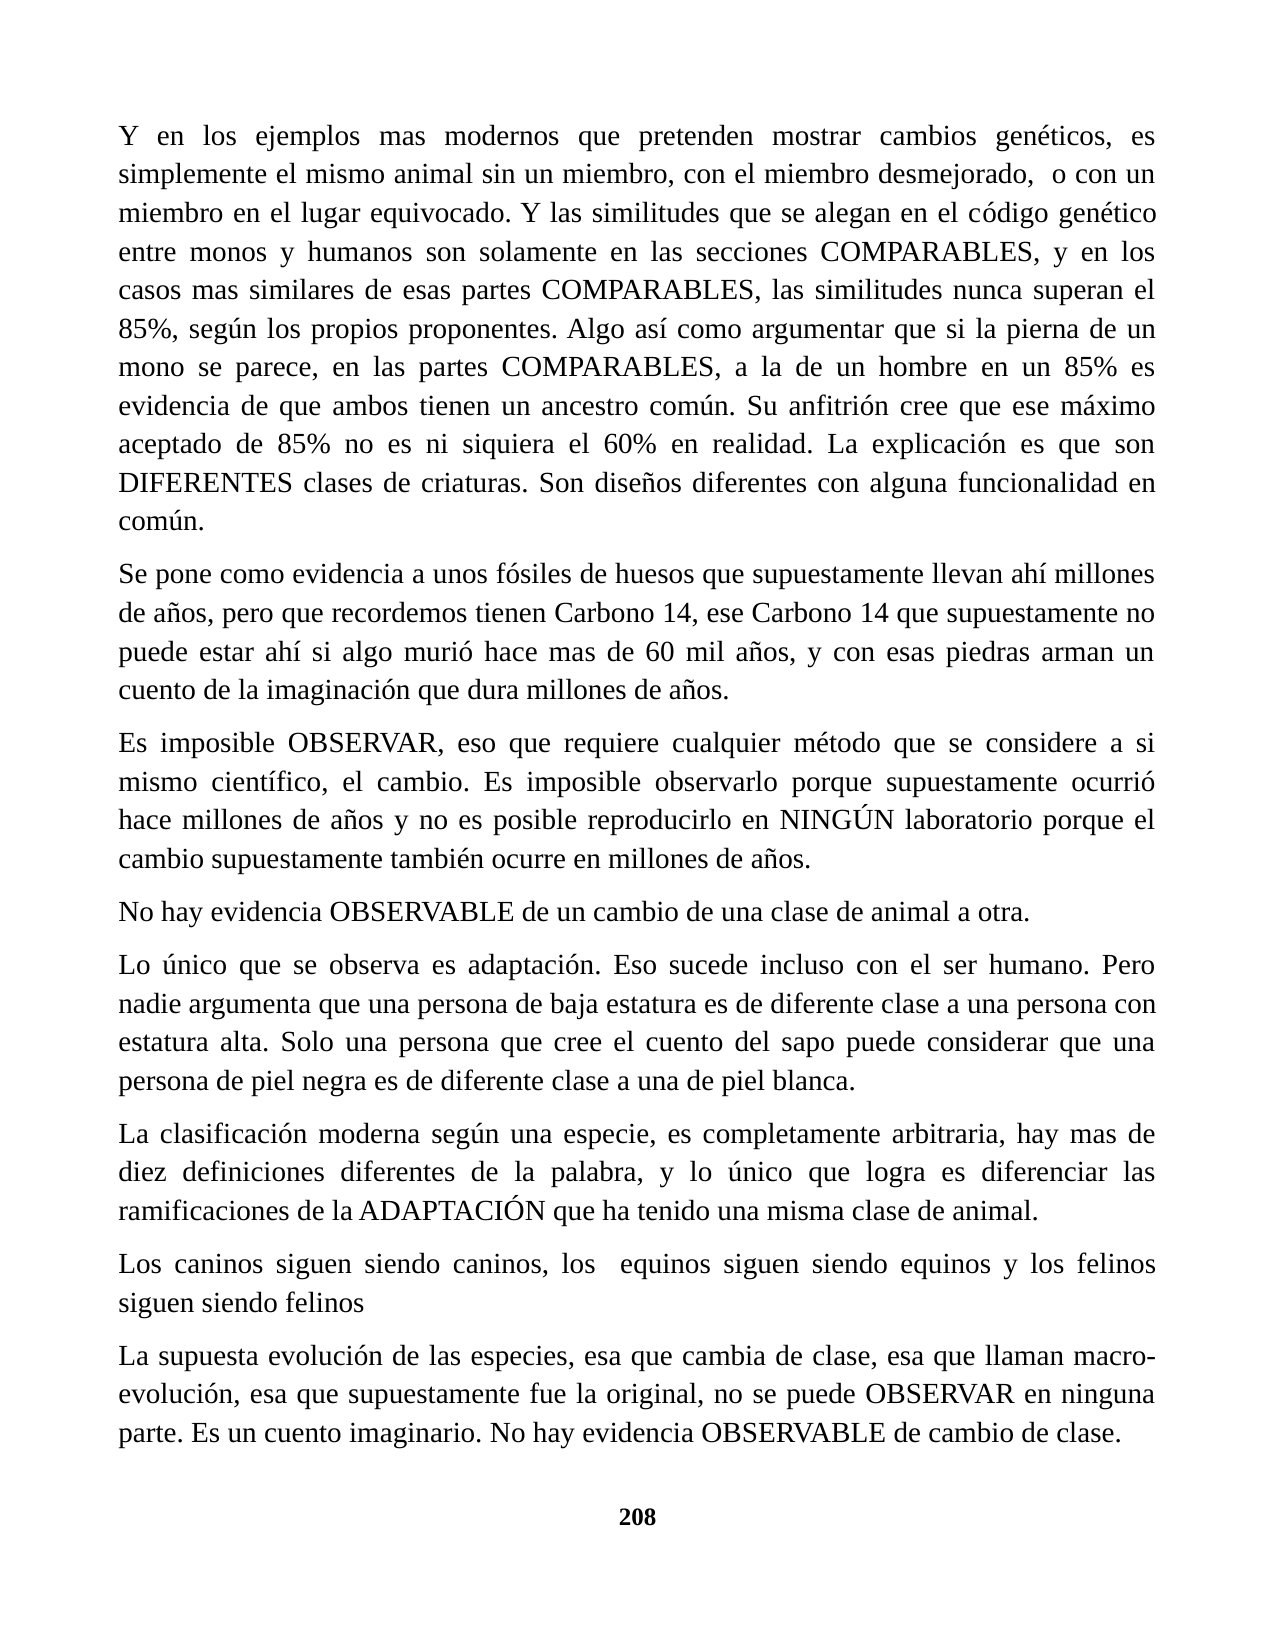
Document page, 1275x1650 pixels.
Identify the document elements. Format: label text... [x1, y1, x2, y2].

text Los caninos siguen siendo caninos, los equinos siguen siendo equinos y los felinos siguen siendo felinos [118, 1246, 1157, 1318]
text No hay evidencia OBSERVABLE de un cambio de una clase de animal a otra. [118, 894, 1157, 928]
text La clasificación moderna según una especie, es completamente arbitraria, hay mas de diez definiciones diferentes de la palabra, y lo único que logra es diferenciar las ramificaciones de la ADAPTACIÓN que ha tenido una misma clase de animal. [118, 1116, 1157, 1227]
text Es imposible OBSERVAR, eso que requiere cualquier método que se considere a si mismo científico, el cambio. Es imposible observarlo porque supuestamente ocurrió hace millones de años y no es posible reproducirlo en NINGÚN laboratorio porque el cambio supuestamente también ocurre en millones de años. [118, 725, 1157, 874]
text Se pone como evidencia a unos fósiles de huesos que supuestamente llevan ahí millones de años, pero que recordemos tienen Carbono 14, ese Carbono 14 que supuestamente no puede estar ahí si algo murió hace mas de 60 mil años, y con esas piedras arman un cuento de la imaginación que dura millones de años. [118, 557, 1157, 706]
text Y en los ejemplos mas modernos que pretenden mostrar cambios genéticos, es simplemente el mismo animal sin un miembro, con el miembro desmejorado, o con un miembro en el lugar equivocado. Y las similitudes que se alegan en el código genético entre monos y humanos son solamente en las secciones COMPARABLES, y en los casos mas similares de esas partes COMPARABLES, las similitudes nunca superan el 85%, según los propios proponentes. Algo así como argumentar que si la pierna de un mono se parece, en las partes COMPARABLES, a la de un hombre en un 85% es evidencia de que ambos tienen un ancestro común. Su anfitrión cree que ese máximo aceptado de 85% no es ni siquiera el 60% en realidad. La explicación es que son DIFERENTES clases de criaturas. Son diseños diferentes con alguna funcionalidad en común. [118, 118, 1157, 537]
text Lo único que se observa es adaptación. Eso sucede incluso con el ser humano. Pero nadie argumenta que una persona de baja estatura es de diferente clase a una persona con estatura alta. Solo una persona que cree el cuento del sapo puede considerar que una persona de piel negra es de diferente clase a una de piel blanca. [118, 947, 1157, 1096]
text La supuesta evolución de las especies, esa que cambia de clase, esa que llaman macro-evolución, esa que supuestamente fue la original, no se puede OBSERVAR en ninguna parte. Es un cuento imaginario. No hay evidencia OBSERVABLE de cambio de clase. [118, 1338, 1157, 1448]
